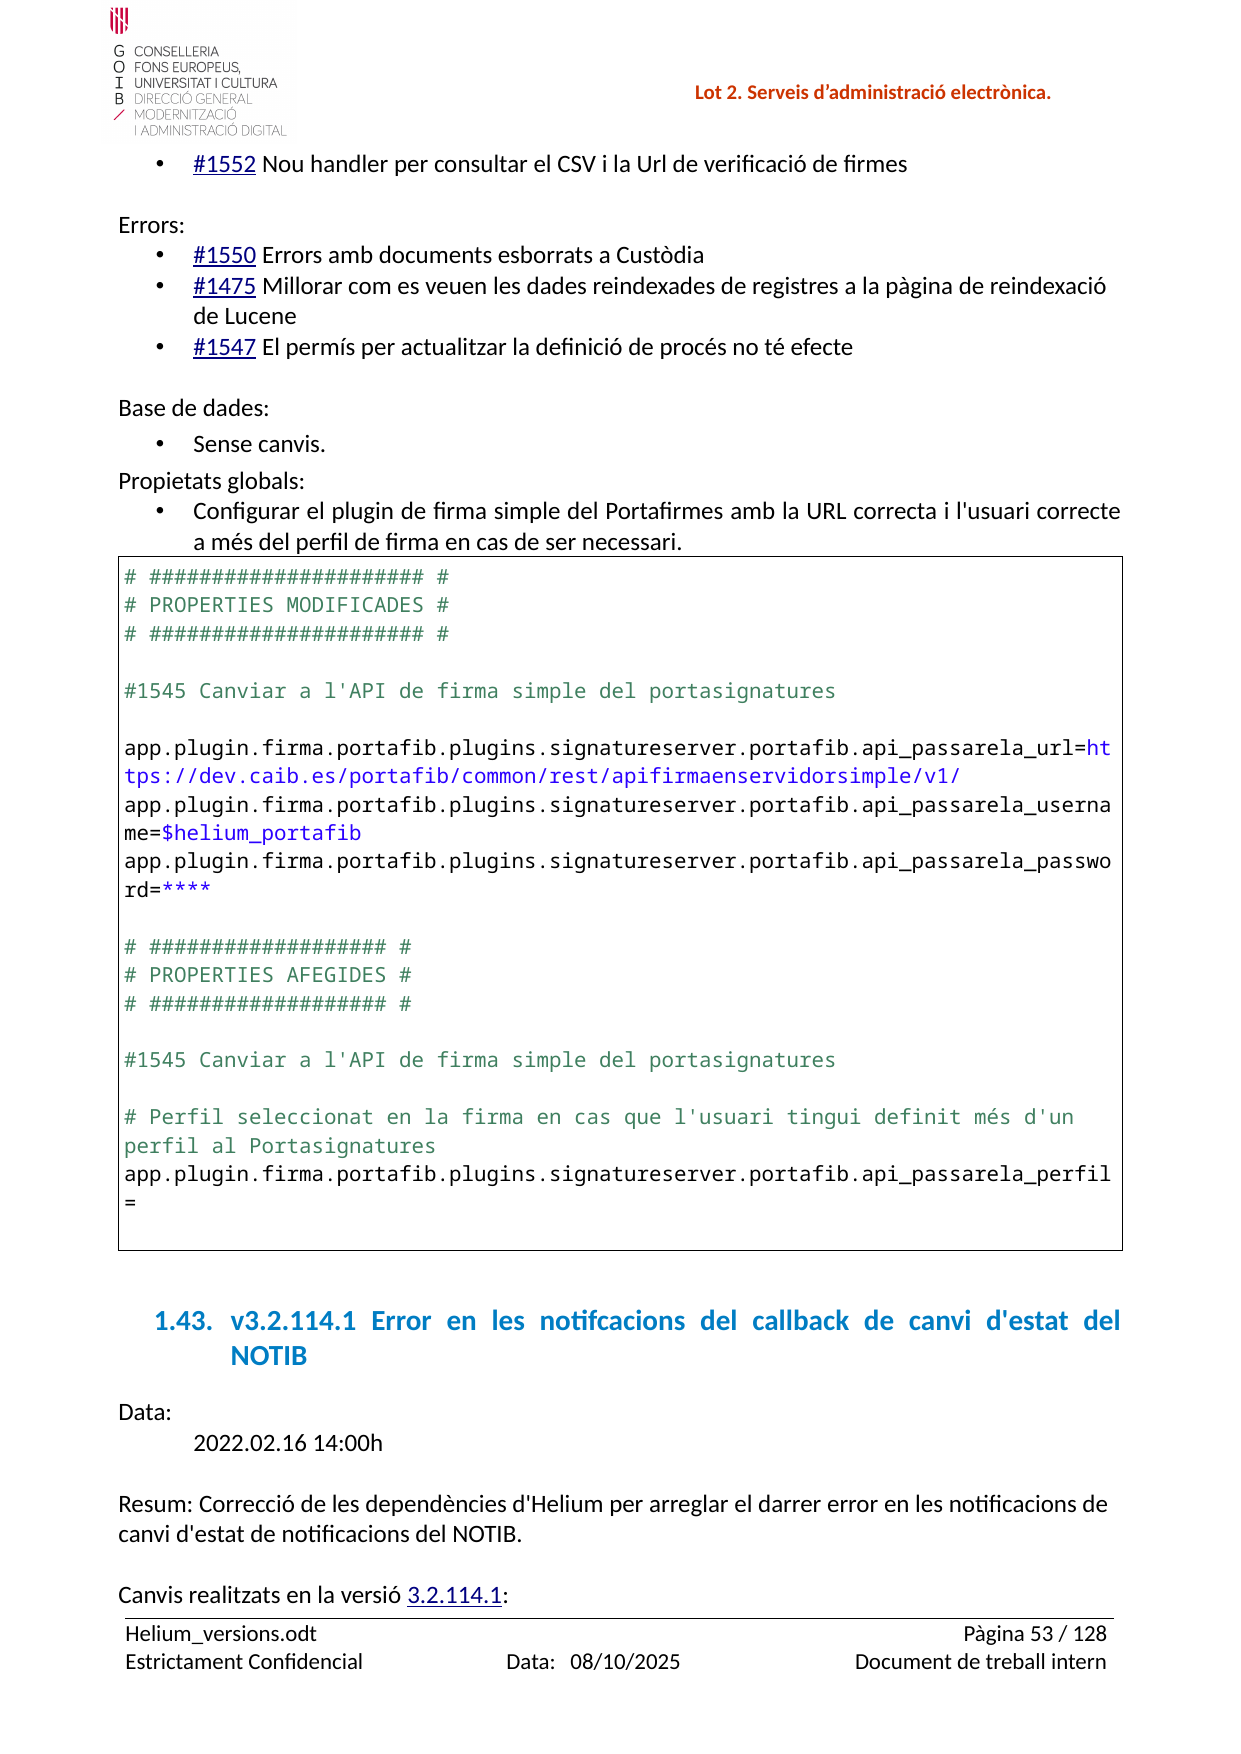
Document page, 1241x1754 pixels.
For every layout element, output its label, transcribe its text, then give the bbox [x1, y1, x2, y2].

list #1552 Nou handler per consultar el CSV i la Url de verificació de firmes [156, 148, 1122, 178]
text Propietats globals: [118, 465, 1122, 495]
list #1550 Errors amb documents esborrats a Custòdia [156, 239, 1122, 270]
picture [100, 0, 297, 144]
text Data: [118, 1397, 1122, 1427]
subtitle v3.2.114.1 Error en les notifcacions del callback de canvi d'estat del NOTIB [153, 1302, 1122, 1373]
text Resum: Correcció de les dependències d'Helium per arreglar el darrer error en les notificacions de canvi d'estat de notificacions del NOTIB. [118, 1488, 1122, 1549]
text Base de dades: [118, 392, 1122, 422]
table_header # ###################### # # PROPERTIES MODIFICADES # # ###################### # #1545 Canviar a l'API de firma simple del portasignatures app.plugin.firma.portafib.plugins.signatureserver.portafib.api_passarela_url=https://dev.caib.es/portafib/common/rest/apifirmaenservidorsimple/v1/ app.plugin.firma.portafib.plugins.signatureserver.portafib.api_passarela_username=$helium_portafib app.plugin.firma.portafib.plugins.signatureserver.portafib.api_passarela_password=**** # ################### # # PROPERTIES AFEGIDES # # ################### # #1545 Canviar a l'API de firma simple del portasignatures # Perfil seleccionat en la firma en cas que l'usuari tingui definit més d'un perfil al Portasignatures app.plugin.firma.portafib.plugins.signatureserver.portafib.api_passarela_perfil= [119, 557, 1122, 1250]
text Canvis realitzats en la versió 3.2.114.1: [118, 1580, 1122, 1610]
list #1547 El permís per actualitzar la definició de procés no té efecte [156, 331, 1122, 361]
text 2022.02.16 14:00h [118, 1427, 1122, 1458]
text Errors: [118, 209, 1122, 239]
list Configurar el plugin de firma simple del Portafirmes amb la URL correcta i l'usuari correcte a més del perfil de firma en cas de ser necessari. [156, 495, 1122, 556]
list #1475 Millorar com es veuen les dades reindexades de registres a la pàgina de reindexació de Lucene [156, 270, 1122, 331]
list Sense canvis. [156, 428, 1122, 459]
